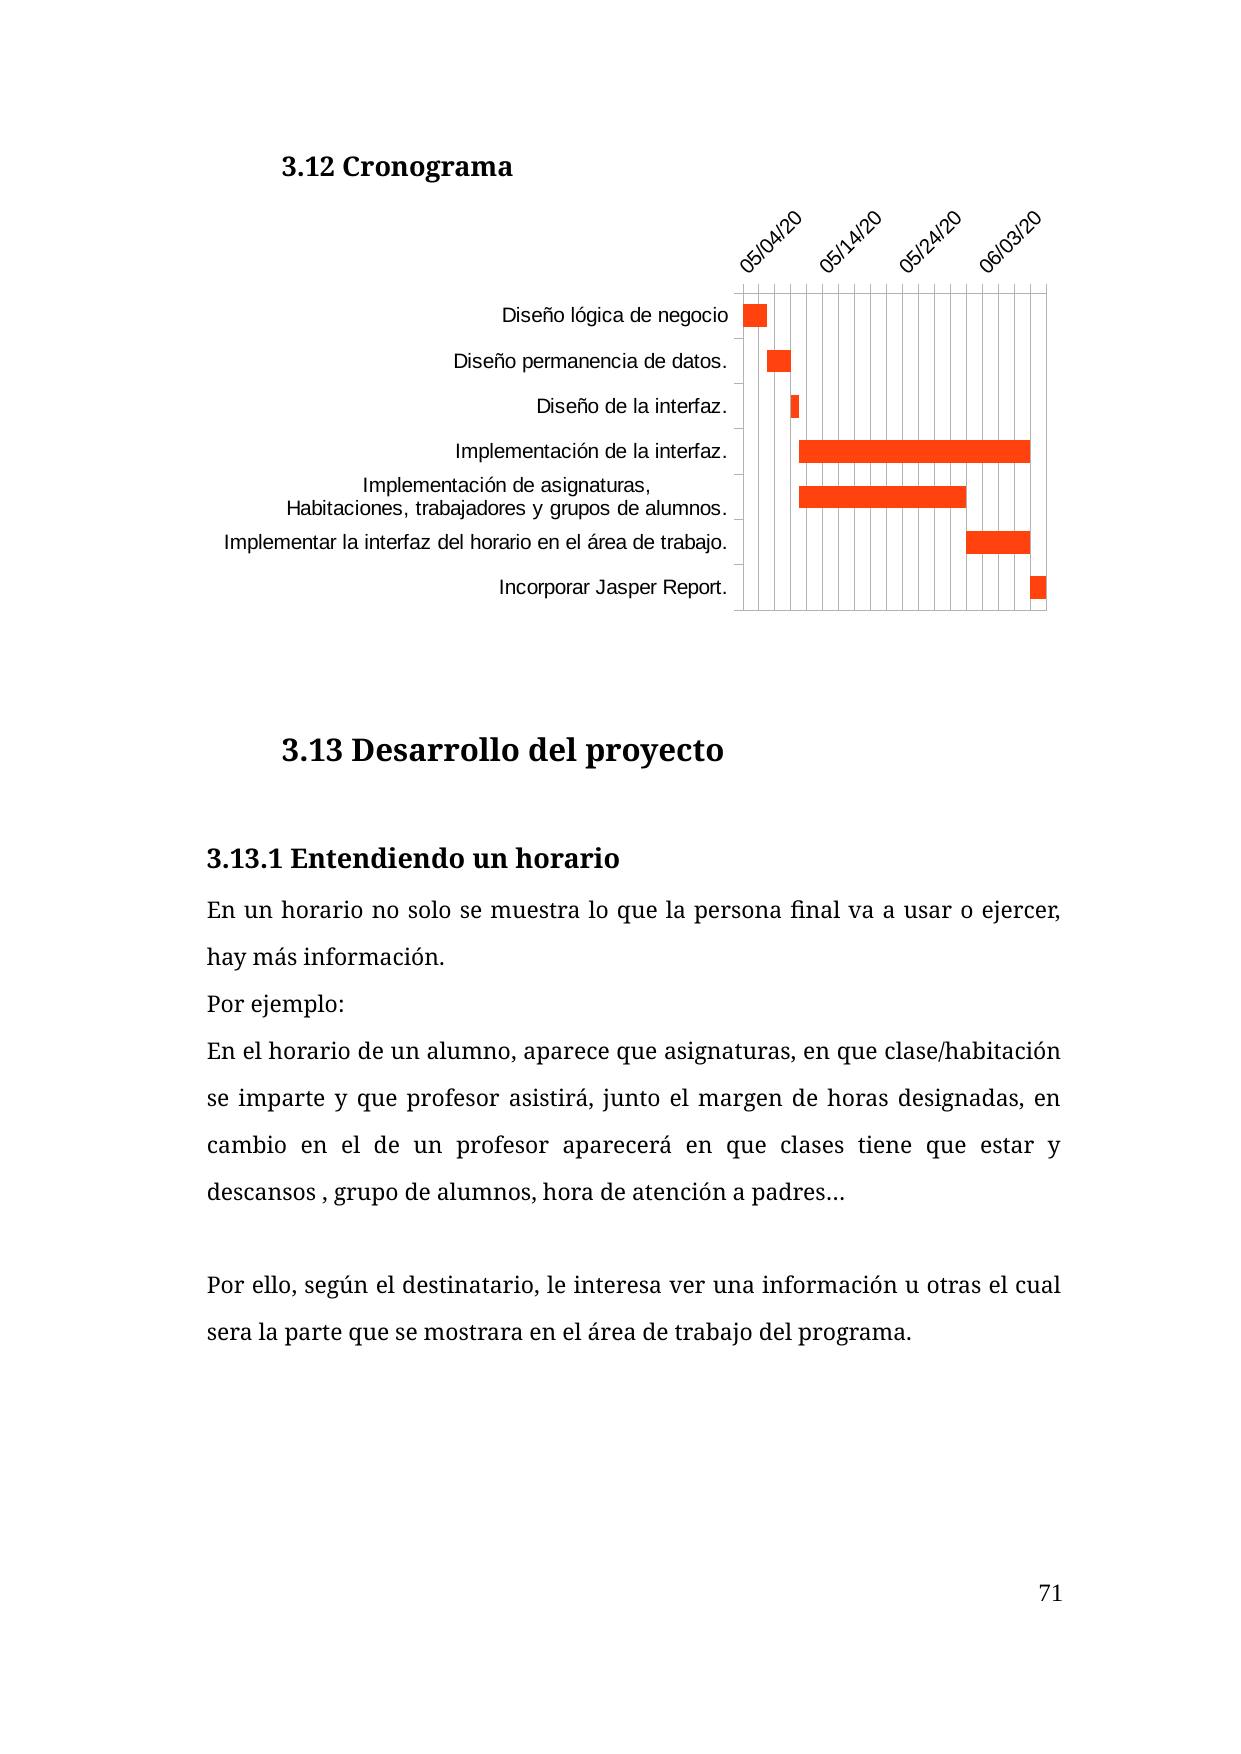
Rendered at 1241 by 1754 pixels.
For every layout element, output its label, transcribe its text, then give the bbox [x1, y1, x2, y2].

text 3.13 Desarrollo del proyecto [207, 728, 1063, 771]
text En el horario de un alumno, aparece que asignaturas, en que clase/habitación se imparte y que profesor asistirá, junto el margen de horas designadas, en cambio en el de un profesor aparecerá en que clases tiene que estar y descansos , grupo de alumnos, hora de atención a padres… [207, 1035, 1063, 1207]
text Por ejemplo: [207, 988, 1063, 1019]
text 3.12 Cronograma [207, 148, 1063, 184]
text Por ello, según el destinatario, le interesa ver una información u otras el cual sera la parte que se mostrara en el área de trabajo del programa. [207, 1269, 1063, 1347]
text En un horario no solo se muestra lo que la persona final va a usar o ejercer, hay más información. [207, 894, 1063, 972]
text 3.13.1 Entendiendo un horario [207, 839, 1063, 876]
